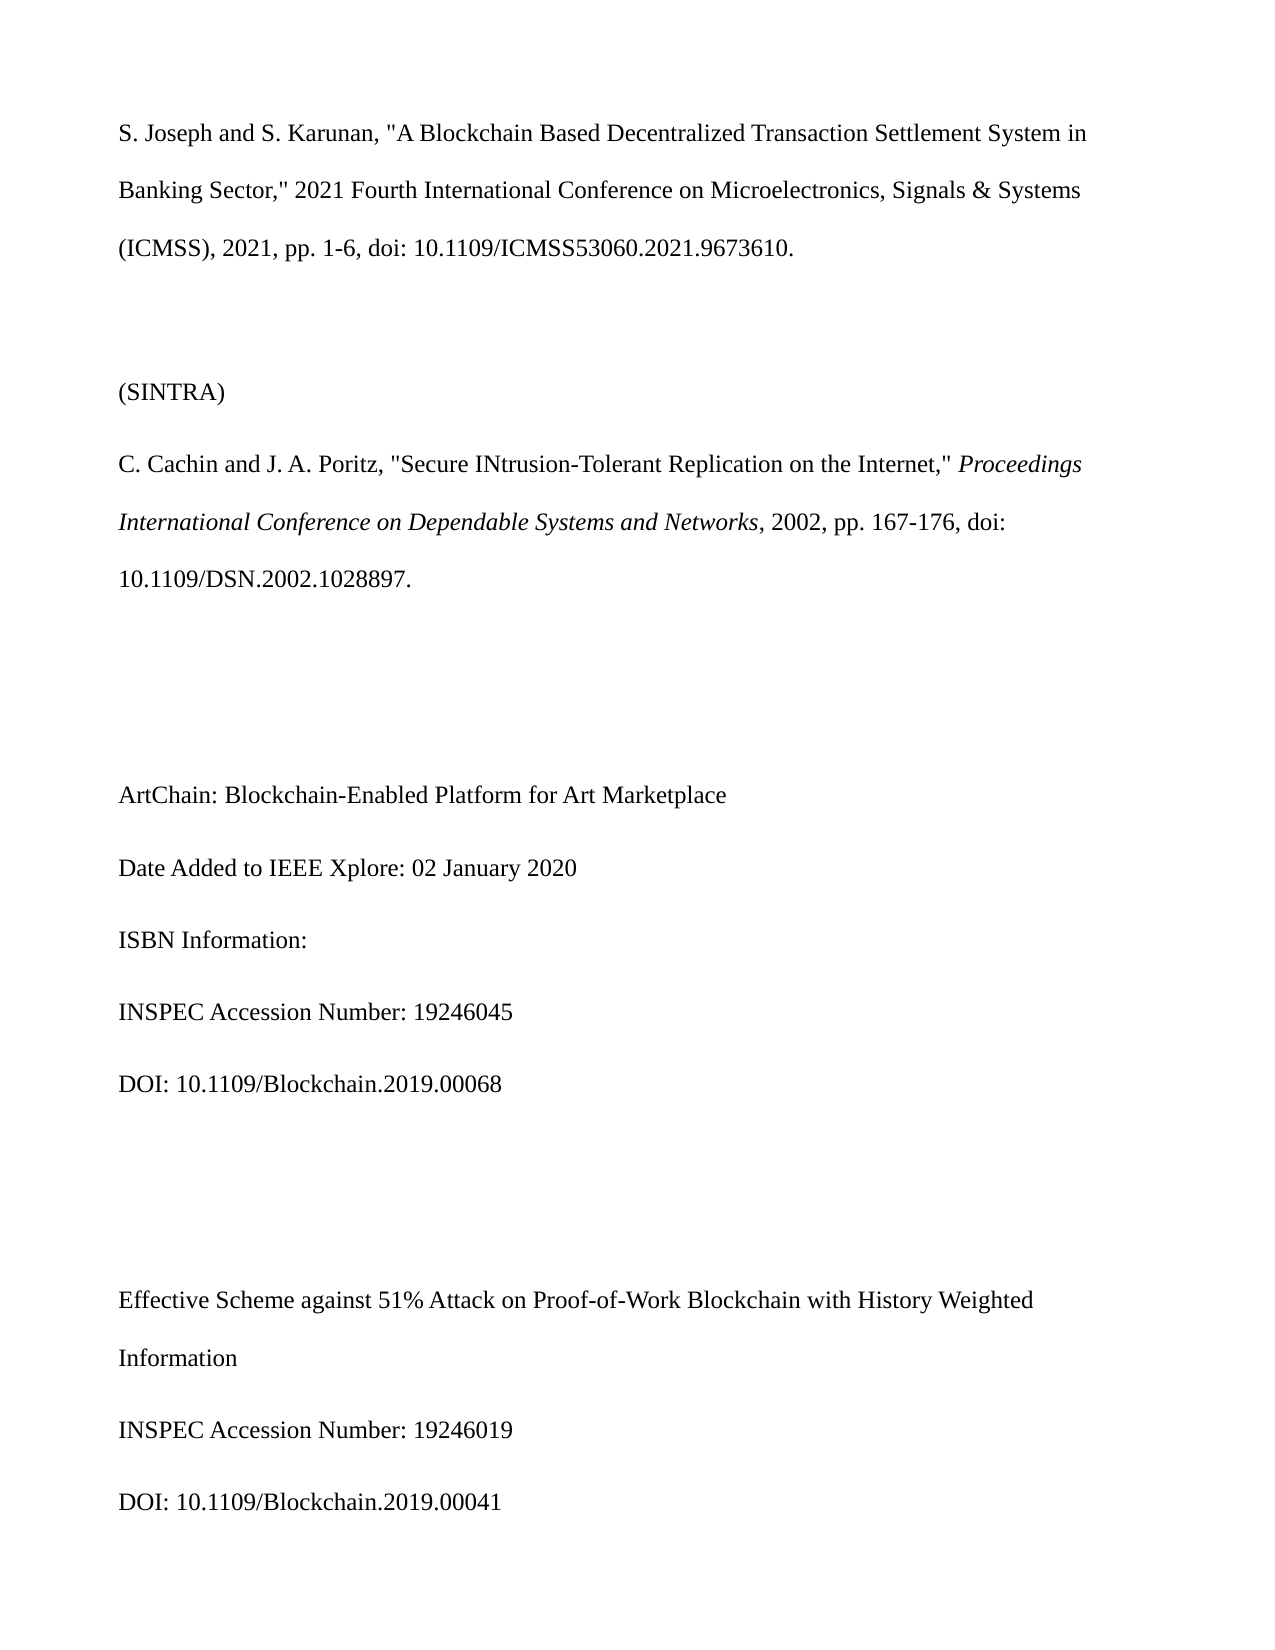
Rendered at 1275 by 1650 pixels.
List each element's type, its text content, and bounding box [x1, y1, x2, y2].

text Effective Scheme against 51% Attack on Proof-of-Work Blockchain with History Weighted Information [118, 1285, 1157, 1371]
text C. Cachin and J. A. Poritz, "Secure INtrusion-Tolerant Replication on the Internet," Proceedings International Conference on Dependable Systems and Networks, 2002, pp. 167-176, doi: 10.1109/DSN.2002.1028897. [118, 449, 1157, 593]
text S. Joseph and S. Karunan, "A Blockchain Based Decentralized Transaction Settlement System in Banking Sector," 2021 Fourth International Conference on Microelectronics, Signals & Systems (ICMSS), 2021, pp. 1-6, doi: 10.1109/ICMSS53060.2021.9673610. [118, 118, 1157, 262]
text ISBN Information: [118, 925, 1157, 953]
text ArtChain: Blockchain-Enabled Platform for Art Marketplace [118, 781, 1157, 809]
text Date Added to IEEE Xplore: 02 January 2020 [118, 853, 1157, 881]
text INSPEC Accession Number: 19246045 [118, 997, 1157, 1026]
text DOI: 10.1109/Blockchain.2019.00041 [118, 1487, 1157, 1516]
text (SINTRA) [118, 377, 1157, 406]
text DOI: 10.1109/Blockchain.2019.00068 [118, 1069, 1157, 1098]
text INSPEC Accession Number: 19246019 [118, 1415, 1157, 1443]
